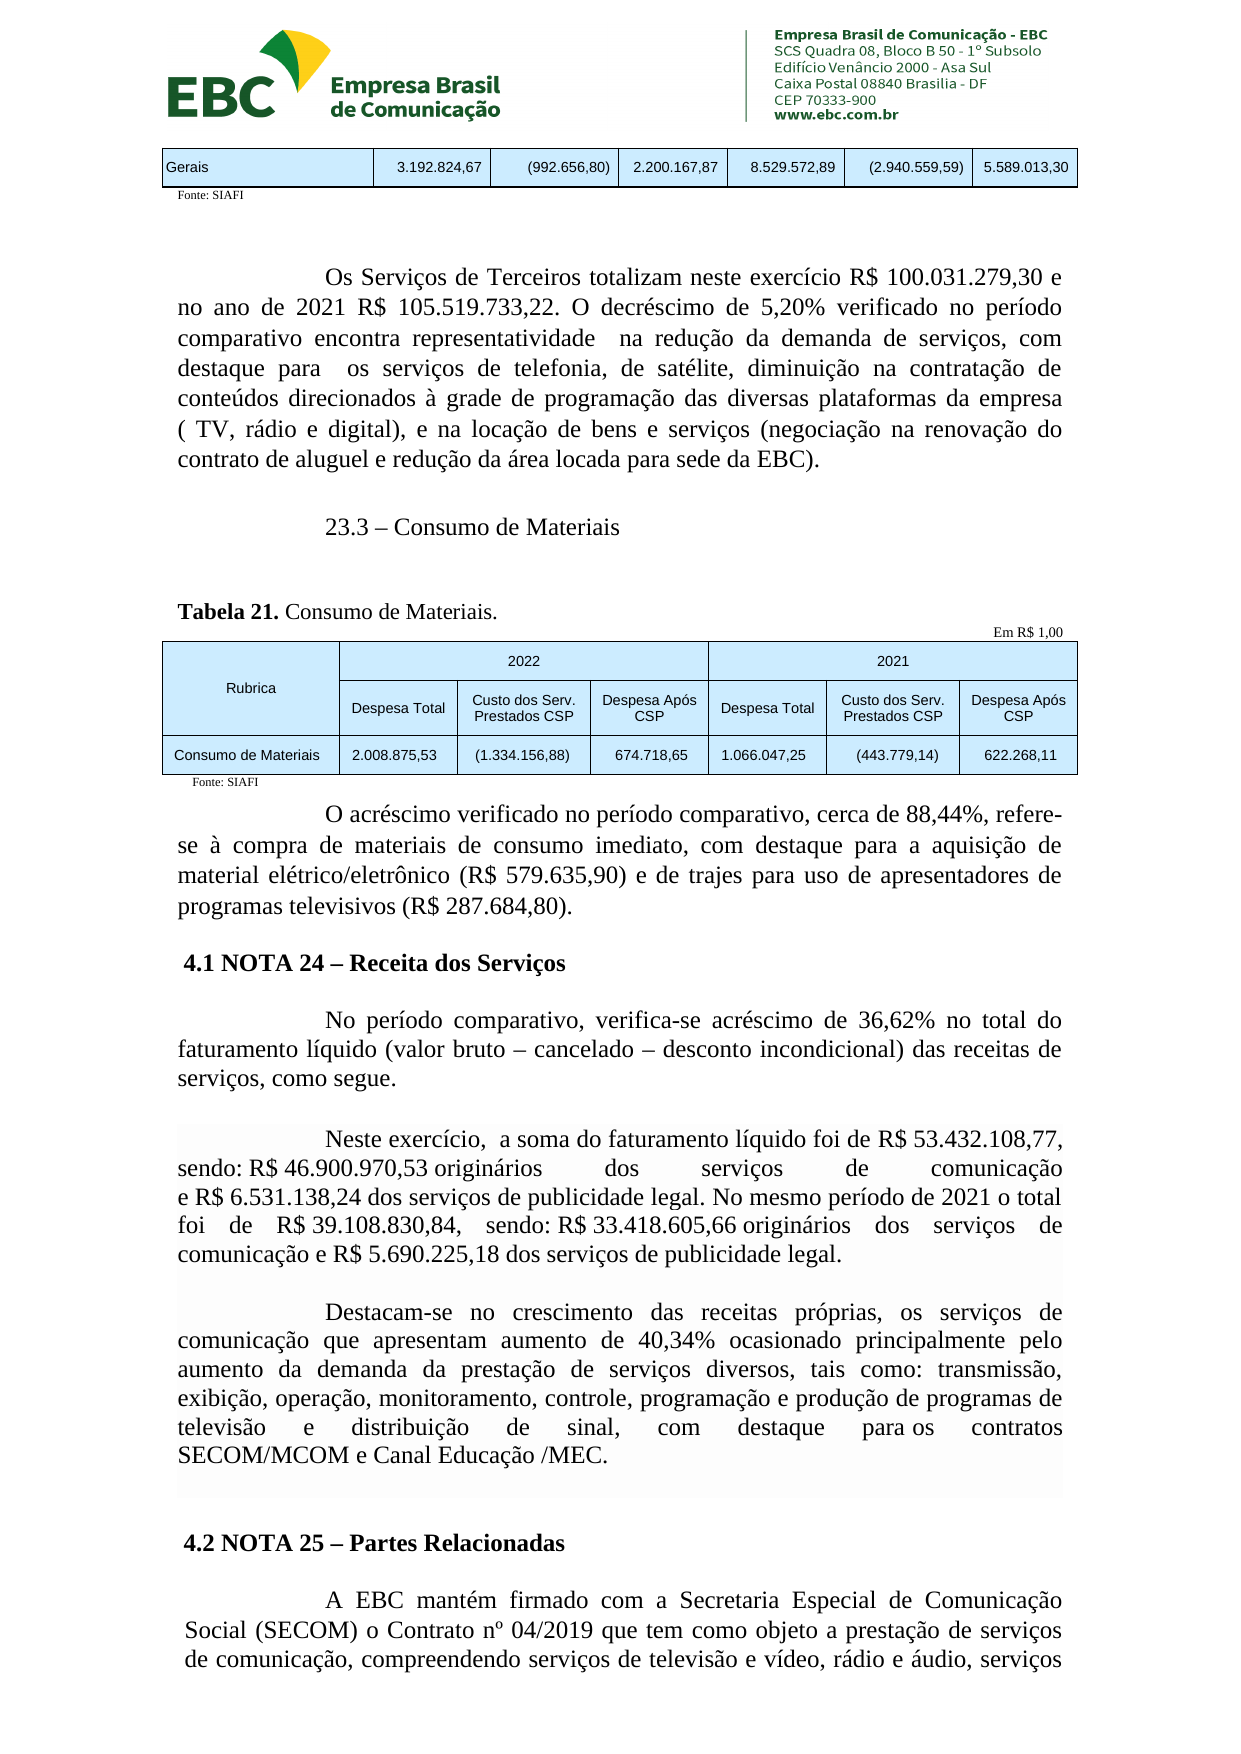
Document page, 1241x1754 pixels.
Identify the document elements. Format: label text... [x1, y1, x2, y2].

text No período comparativo, verifica-se acréscimo de 36,62% no total do faturamento líquido (valor bruto – cancelado – desconto incondicional) das receitas de serviços, como segue. [177, 1005, 1063, 1092]
table_cell 2.008.875,53 [340, 736, 457, 774]
table_cell 622.268,11 [960, 736, 1077, 774]
text Os Serviços de Terceiros totalizam neste exercício R$ 100.031.279,30 e no ano de 2021 R$ 105.519.733,22. O decréscimo de 5,20% verificado no período comparativo encontra representatividade na redução da demanda de serviços, com destaque para os serviços de telefonia, de satélite, diminuição na contratação de conteúdos direcionados à grade de programação das diversas plataformas da empresa ( TV, rádio e digital), e na locação de bens e serviços (negociação na renovação do contrato de aluguel e redução da área locada para sede da EBC). [177, 262, 1063, 473]
table_cell (992.656,80) [491, 149, 618, 186]
table_cell 8.529.572,89 [728, 149, 844, 186]
table_cell 674.718,65 [591, 736, 708, 774]
text Fonte: SIAFI [177, 775, 1063, 789]
table_cell Despesa Total [340, 681, 457, 735]
subtitle NOTA 24 – Receita dos Serviços [183, 948, 1063, 976]
text Fonte: SIAFI [177, 188, 1063, 202]
text Tabela 21. Consumo de Materiais. [177, 598, 1063, 624]
table_cell Despesa Após CSP [960, 681, 1077, 735]
table_cell Custo dos Serv. Prestados CSP [827, 681, 959, 735]
table_cell 2.200.167,87 [619, 149, 727, 186]
table_cell Custo dos Serv. Prestados CSP [458, 681, 590, 735]
table_cell Gerais [163, 149, 373, 186]
table_cell Consumo de Materiais [163, 736, 339, 774]
table_header 2021 [709, 642, 1077, 680]
table_cell 5.589.013,30 [973, 149, 1077, 186]
table_cell Despesa Após CSP [591, 681, 708, 735]
table_cell (1.334.156,88) [458, 736, 590, 774]
text Em R$ 1,00 [177, 624, 1063, 641]
subtitle NOTA 25 – Partes Relacionadas [183, 1528, 1063, 1557]
table_cell (2.940.559,59) [845, 149, 972, 186]
table_cell Despesa Total [709, 681, 826, 735]
text Destacam-se no crescimento das receitas próprias, os serviços de comunicação que apresentam aumento de 40,34% ocasionado principalmente pelo aumento da demanda da prestação de serviços diversos, tais como: transmissão, exibição, operação, monitoramento, controle, programação e produção de programas de televisão e distribuição de sinal, com destaque para os contratos SECOM/MCOM e Canal Educação /MEC. [177, 1297, 1063, 1469]
table_cell 1.066.047,25 [709, 736, 826, 774]
table_header Rubrica [163, 642, 339, 735]
table_cell (443.779,14) [827, 736, 959, 774]
text 23.3 – Consumo de Materiais [177, 512, 1063, 540]
table_cell 3.192.824,67 [374, 149, 490, 186]
text O acréscimo verificado no período comparativo, cerca de 88,44%, refere-se à compra de materiais de consumo imediato, com destaque para a aquisição de material elétrico/eletrônico (R$ 579.635,90) e de trajes para uso de apresentadores de programas televisivos (R$ 287.684,80). [177, 799, 1063, 919]
text Neste exercício, a soma do faturamento líquido foi de R$ 53.432.108,77, sendo: R$ 46.900.970,53 originários dos serviços de comunicação e R$ 6.531.138,24 dos serviços de publicidade legal. No mesmo período de 2021 o total foi de R$ 39.108.830,84, sendo: R$ 33.418.605,66 originários dos serviços de comunicação e R$ 5.690.225,18 dos serviços de publicidade legal. [177, 1124, 1063, 1268]
table_header 2022 [340, 642, 708, 680]
text A EBC mantém firmado com a Secretaria Especial de Comunicação Social (SECOM) o Contrato nº 04/2019 que tem como objeto a prestação de serviços de comunicação, compreendendo serviços de televisão e vídeo, rádio e áudio, serviços [184, 1585, 1063, 1673]
